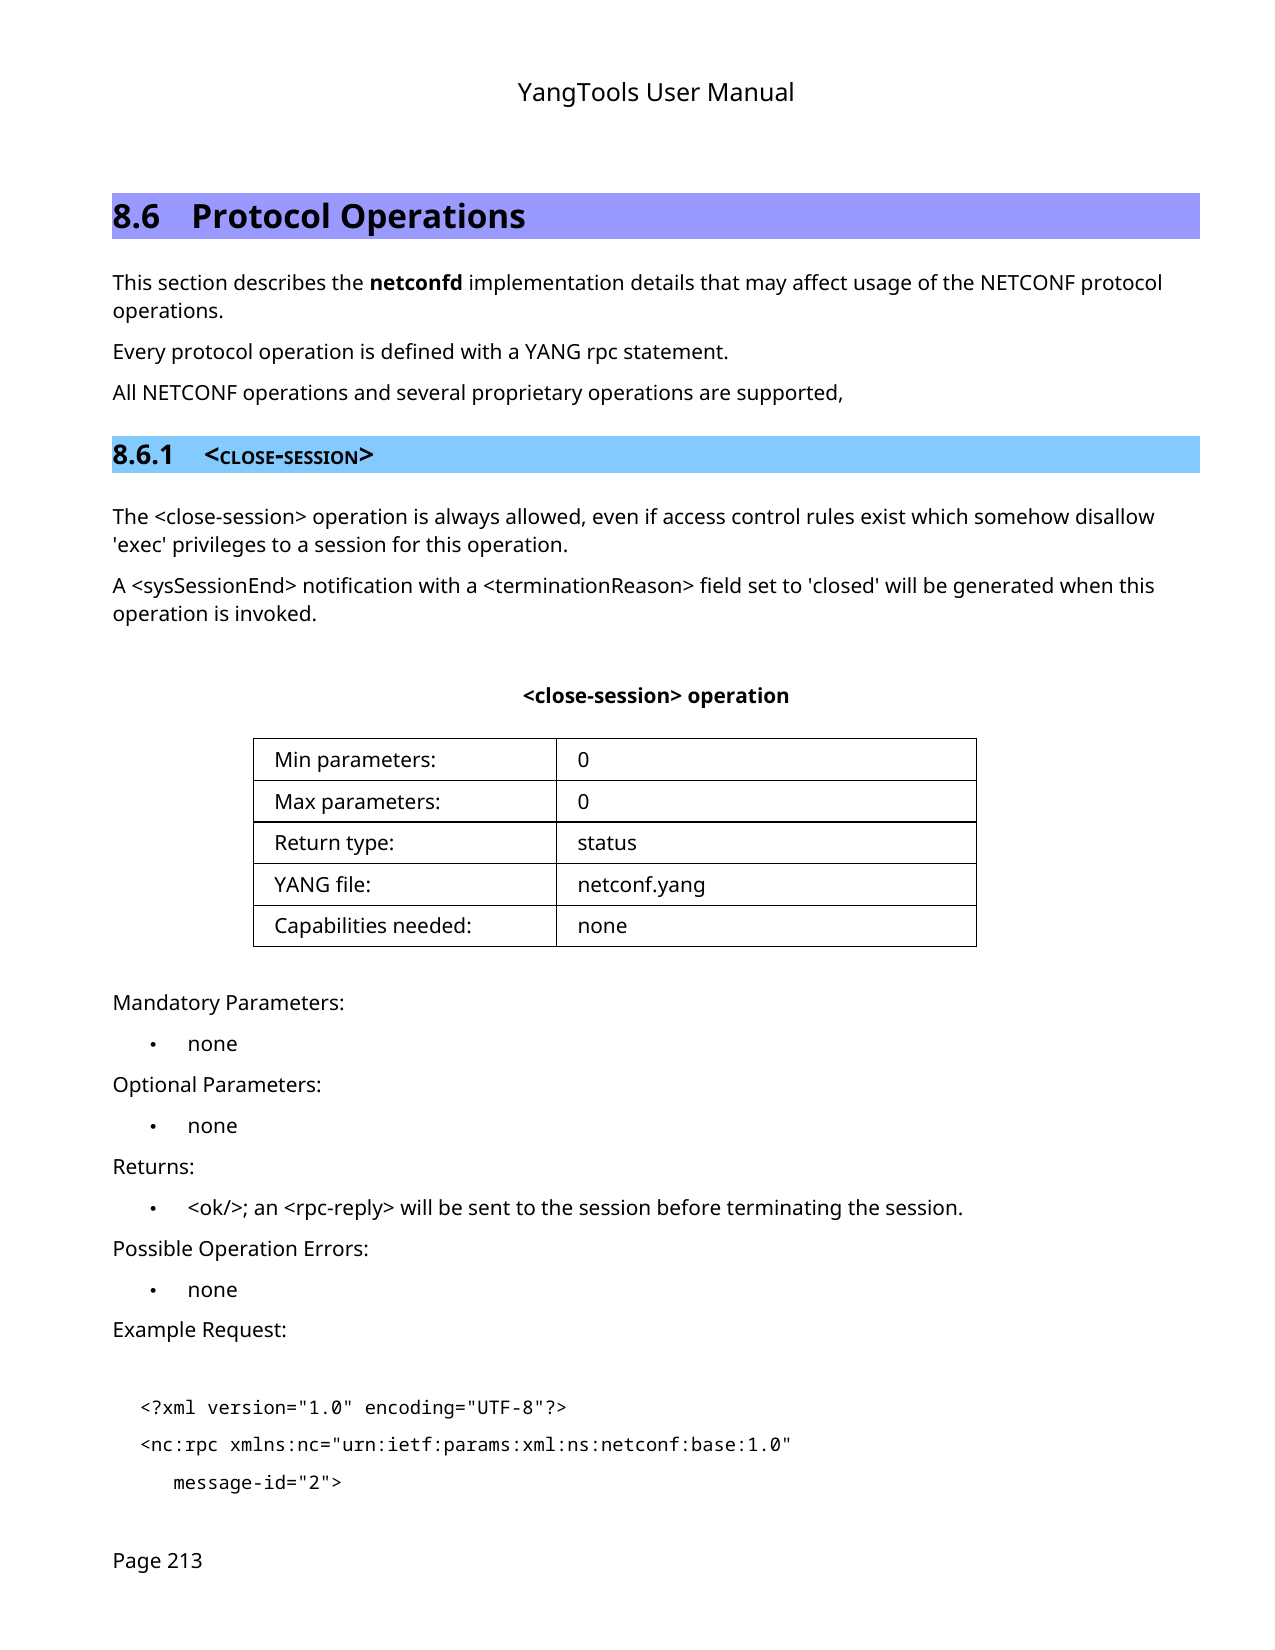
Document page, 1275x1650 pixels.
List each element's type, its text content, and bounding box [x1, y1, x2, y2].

text Possible Operation Errors: [112, 1234, 1200, 1262]
list none [150, 1275, 1200, 1303]
subtitle <close-session> operation [127, 681, 1185, 710]
text message-id="2"> [139, 1469, 1200, 1494]
text All NETCONF operations and several proprietary operations are supported, [112, 378, 1200, 407]
table_cell Capabilities needed: [254, 906, 556, 946]
text <nc:rpc xmlns:nc="urn:ietf:params:xml:ns:netconf:base:1.0" [139, 1432, 1200, 1457]
table_cell 0 [557, 781, 976, 821]
text This section describes the netconfd implementation details that may affect usage of the NETCONF protocol operations. [112, 268, 1200, 325]
text <?xml version="1.0" encoding="UTF-8"?> [139, 1394, 1200, 1419]
text The <close-session> operation is always allowed, even if access control rules exist which somehow disallow 'exec' privileges to a session for this operation. [112, 502, 1200, 559]
table_cell Max parameters: [254, 781, 556, 821]
text Optional Parameters: [112, 1070, 1200, 1098]
subtitle Protocol Operations [112, 193, 1200, 239]
text Every protocol operation is defined with a YANG rpc statement. [112, 337, 1200, 366]
table_cell Return type: [254, 823, 556, 863]
list none [150, 1029, 1200, 1057]
text Example Request: [112, 1316, 1200, 1344]
list none [150, 1111, 1200, 1139]
subtitle <close-session> [112, 436, 1200, 473]
text A <sysSessionEnd> notification with a <terminationReason> field set to 'closed' will be generated when this operation is invoked. [112, 571, 1200, 628]
text Returns: [112, 1152, 1200, 1180]
table_cell YANG file: [254, 864, 556, 904]
text Mandatory Parameters: [112, 988, 1200, 1017]
table_header 0 [557, 739, 976, 780]
table_cell netconf.yang [557, 864, 976, 904]
table_header Min parameters: [254, 739, 556, 780]
table_cell status [557, 823, 976, 863]
table_cell none [557, 906, 976, 946]
list <ok/>; an <rpc-reply> will be sent to the session before terminating the session. [150, 1193, 1200, 1221]
